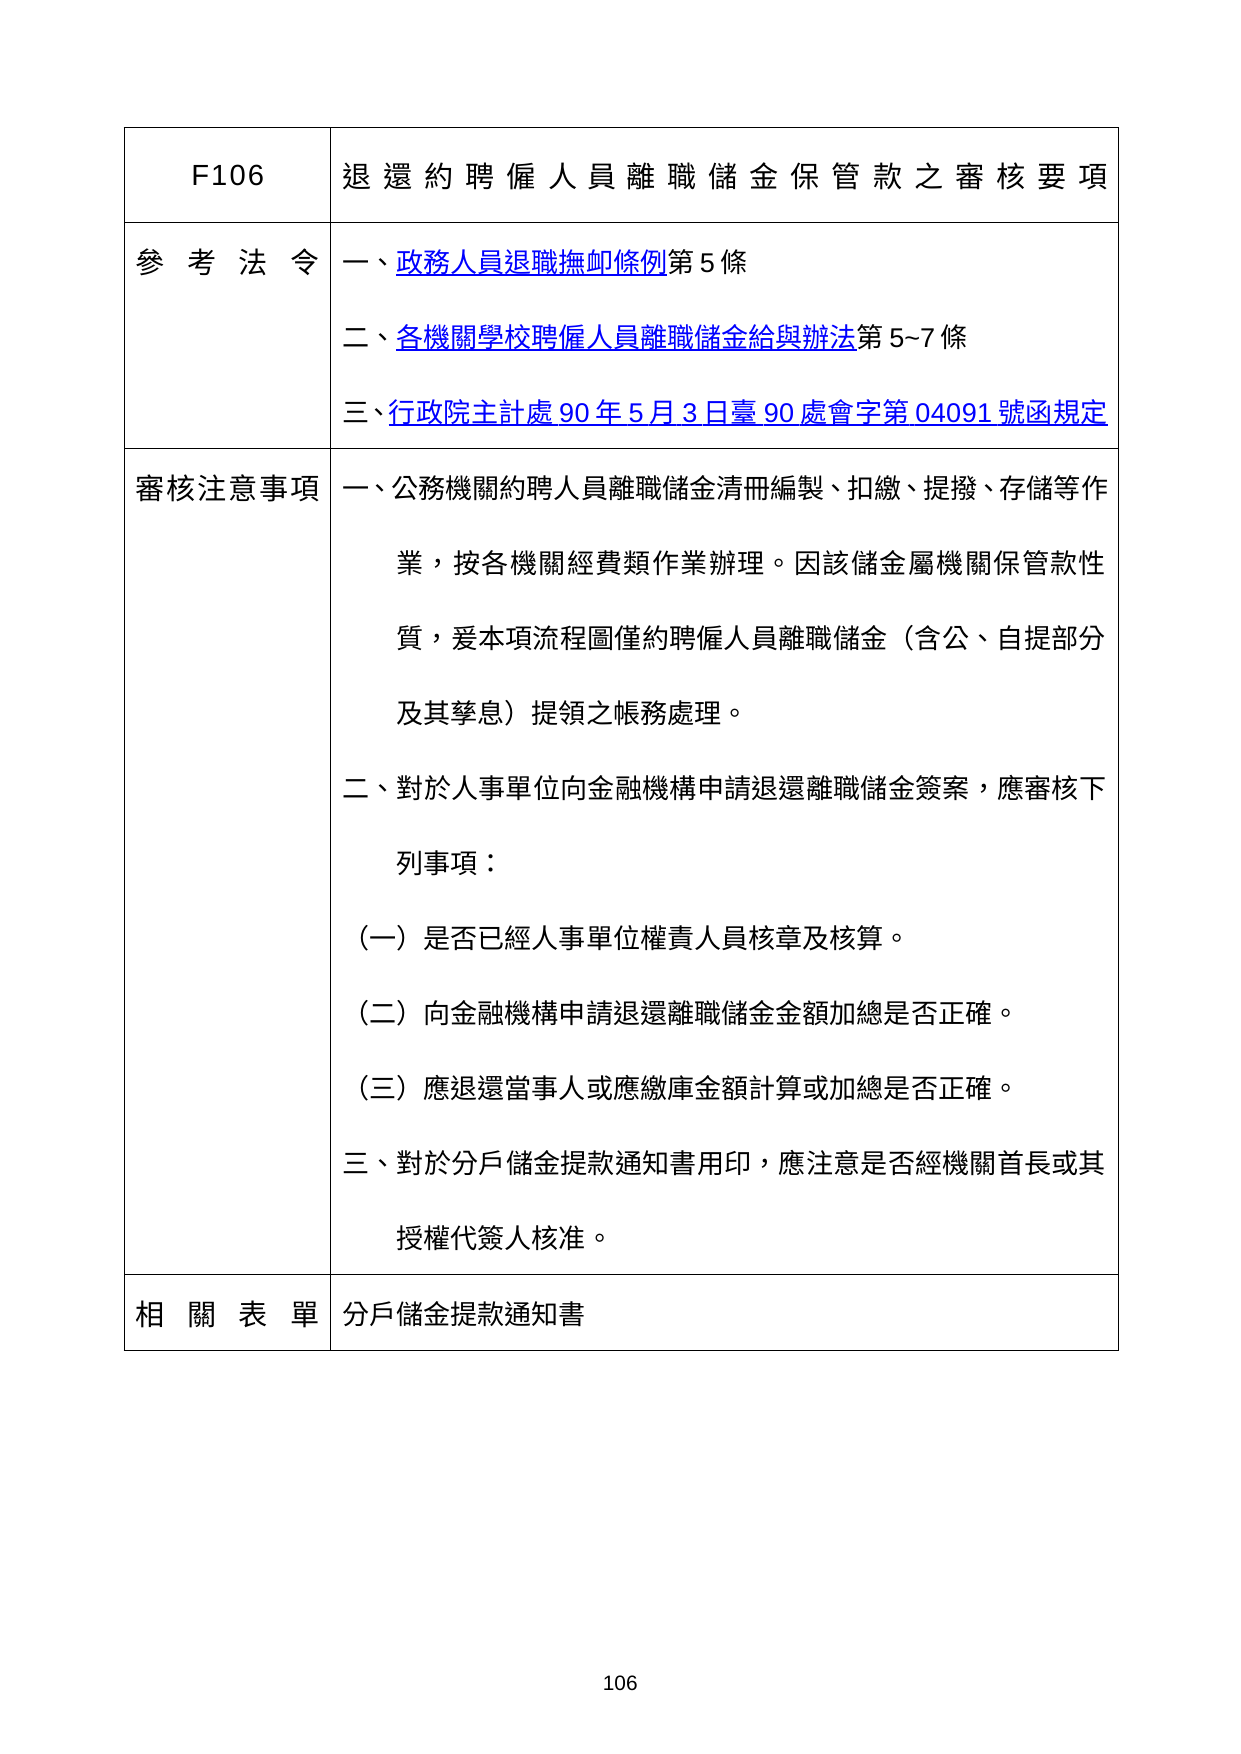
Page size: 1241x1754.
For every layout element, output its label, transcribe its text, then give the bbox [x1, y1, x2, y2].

table_header 退還約聘僱人員離職儲金保管款之審核要項 [331, 128, 1118, 222]
table_cell 一、公務機關約聘人員離職儲金清冊編製、扣繳、提撥、存儲等作業，按各機關經費類作業辦理。因該儲金屬機關保管款性質，爰本項流程圖僅約聘僱人員離職儲金（含公、自提部分及其孳息）提領之帳務處理。 二、對於人事單位向金融機構申請退還離職儲金簽案，應審核下列事項： （一）是否已經人事單位權責人員核章及核算。 （二）向金融機構申請退還離職儲金金額加總是否正確。 （三）應退還當事人或應繳庫金額計算或加總是否正確。 三、對於分戶儲金提款通知書用印，應注意是否經機關首長或其授權代簽人核准。 [331, 449, 1118, 1274]
table_header F106 [125, 128, 330, 222]
table_cell 參考法令 [125, 223, 330, 448]
table_cell 審核注意事項 [125, 449, 330, 1274]
table_cell 分戶儲金提款通知書 [331, 1275, 1118, 1350]
table_cell 相關表單 [125, 1275, 330, 1350]
table_cell 一、政務人員退職撫卹條例第5條 二、各機關學校聘僱人員離職儲金給與辦法第5~7條 三、行政院主計處90年5月3日臺90處會字第04091號函規定 [331, 223, 1118, 448]
